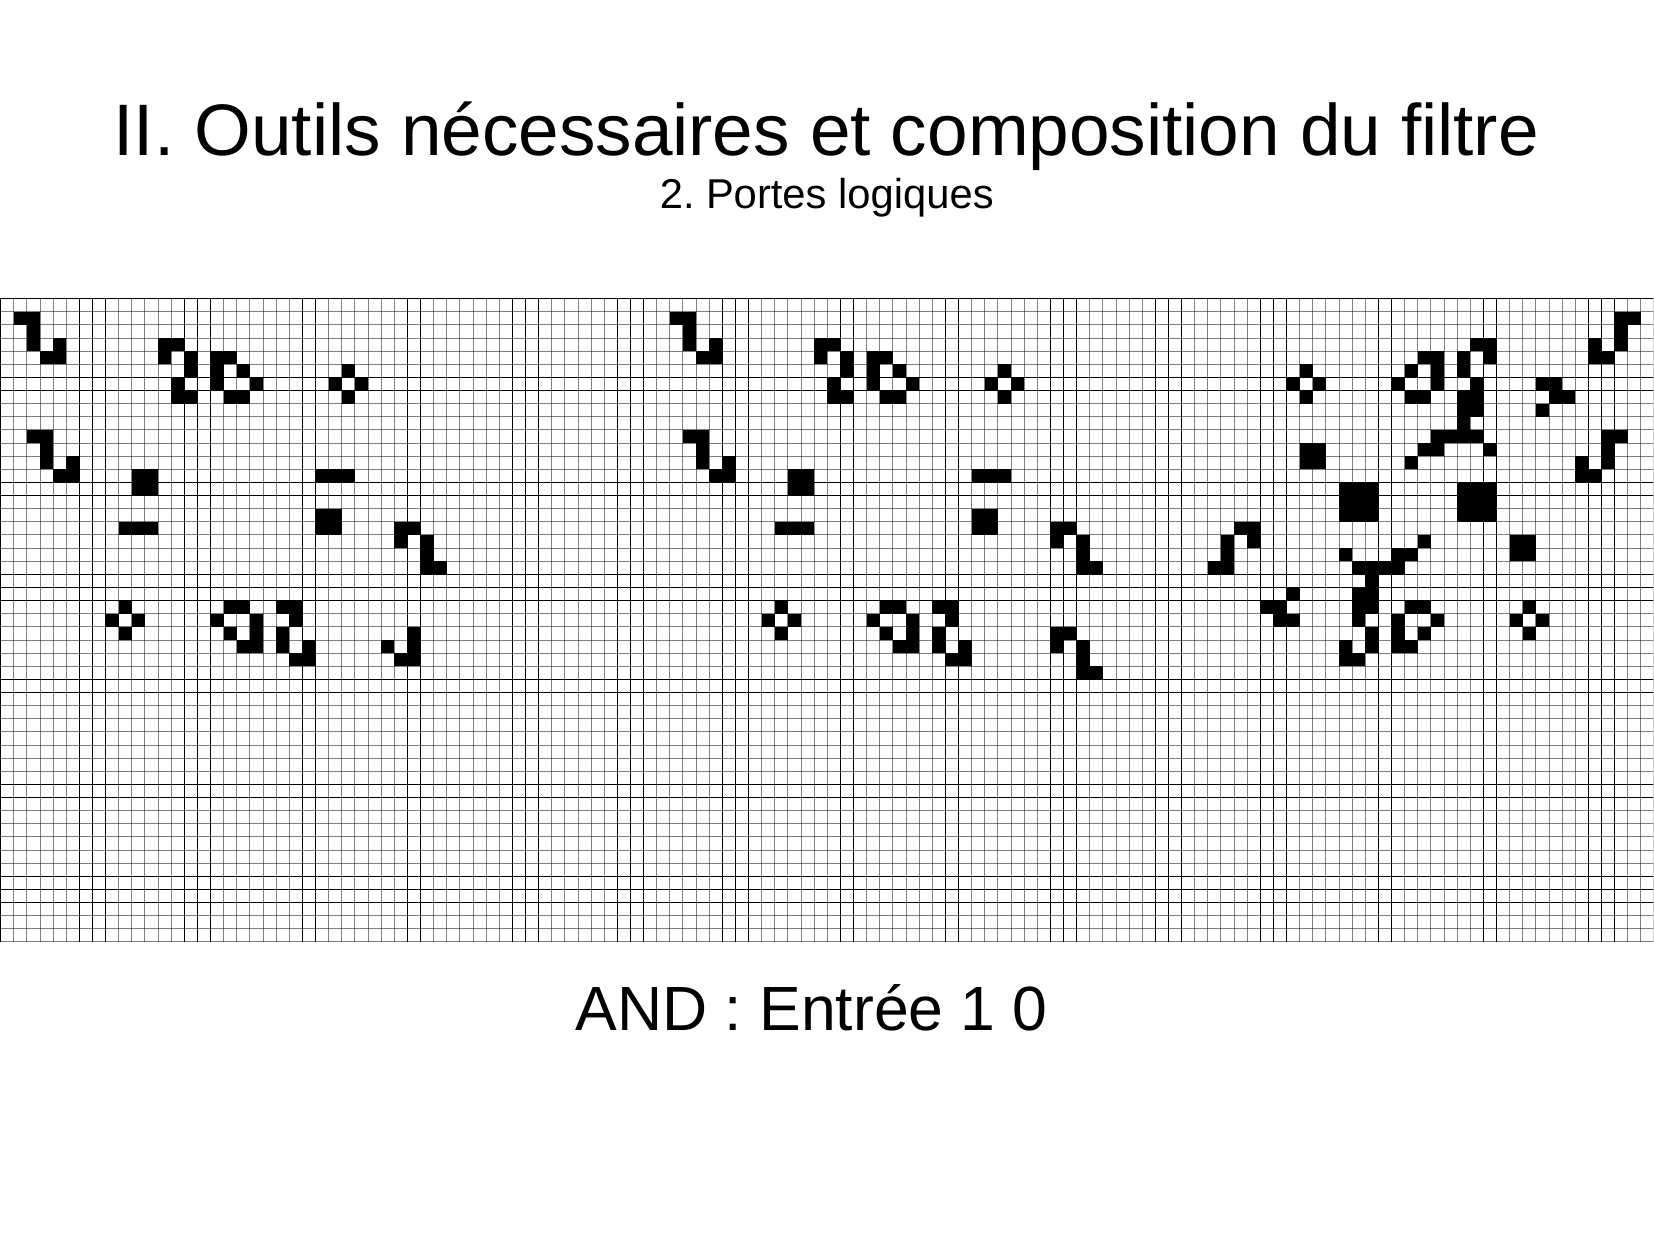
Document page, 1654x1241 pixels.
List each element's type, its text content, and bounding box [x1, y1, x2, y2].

picture [0, 298, 1654, 942]
title II. Outils nécessaires et composition du filtre 2. Portes logiques [82, 49, 1571, 257]
text_box AND : Entrée 1 0 [561, 966, 1064, 1052]
